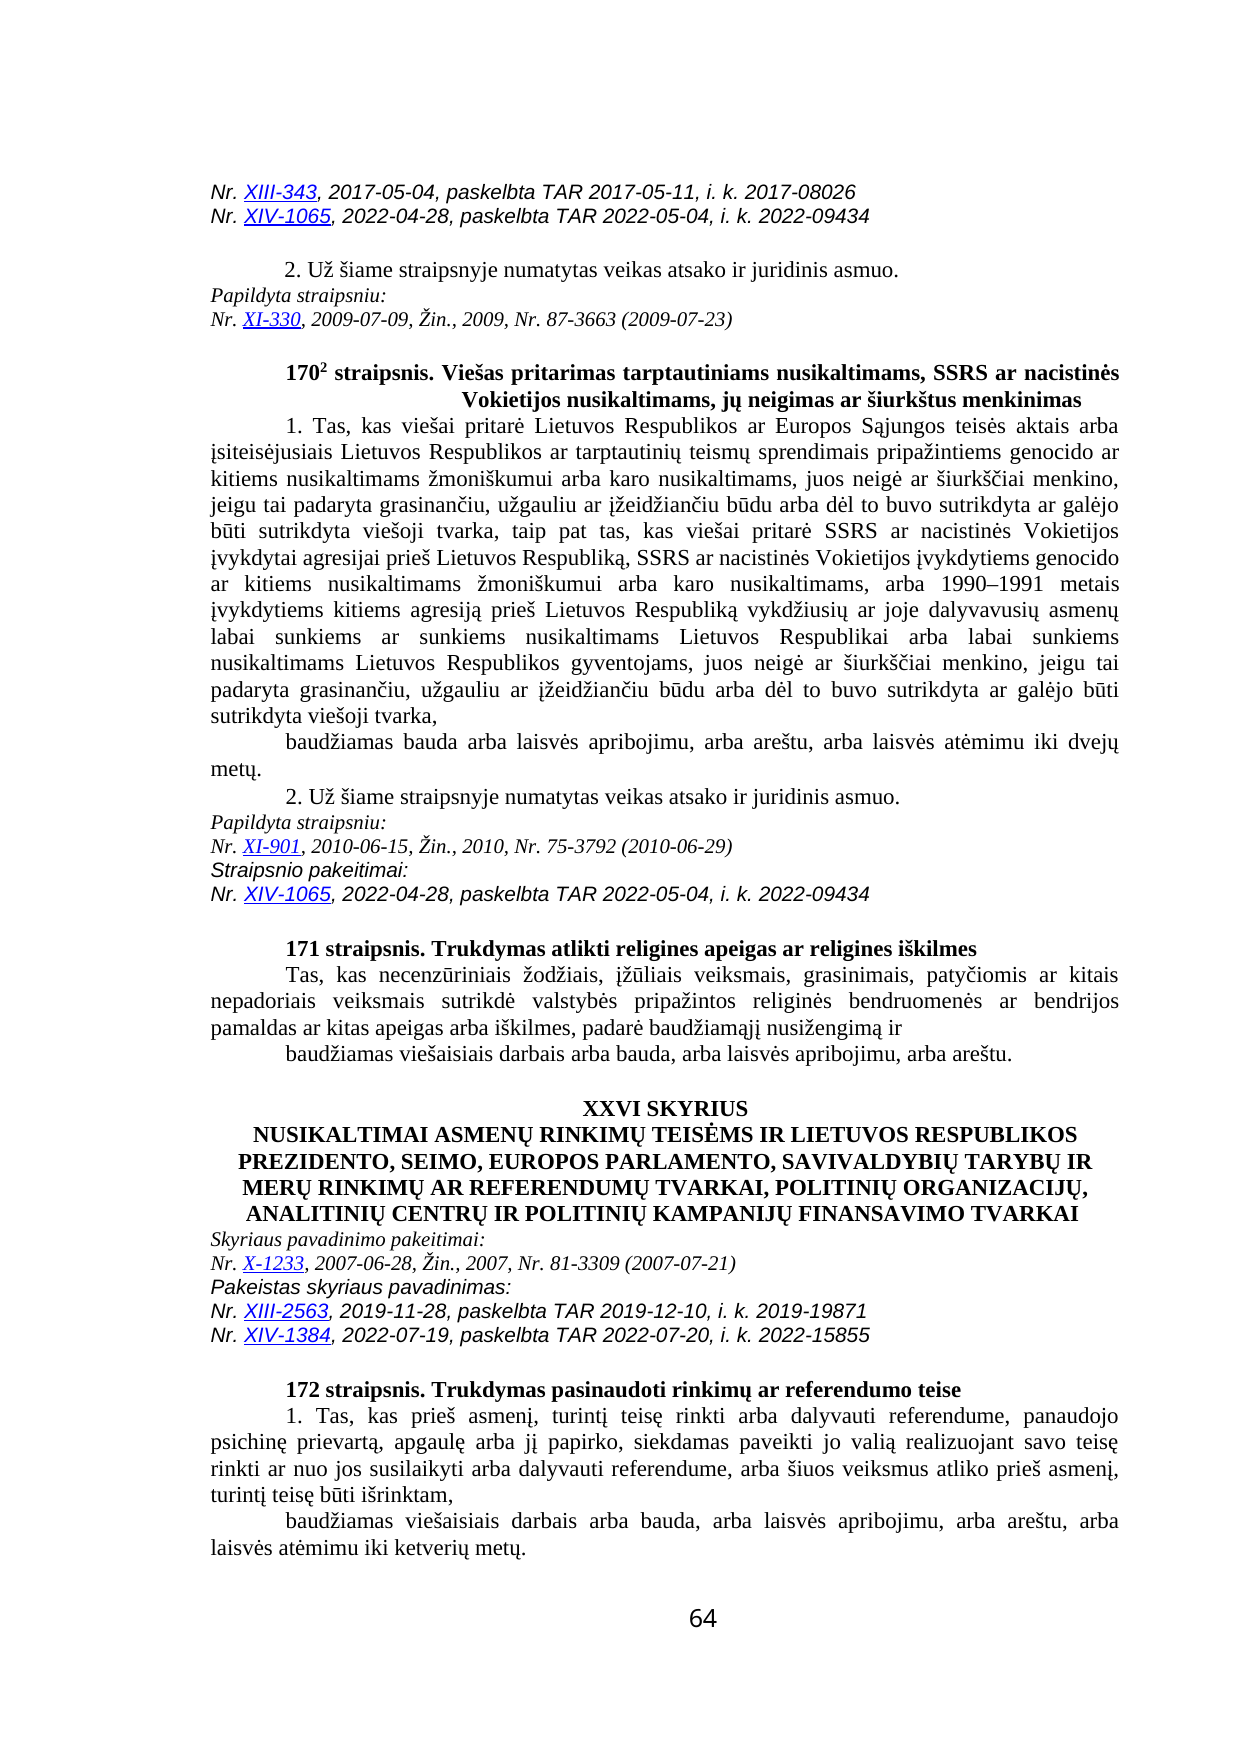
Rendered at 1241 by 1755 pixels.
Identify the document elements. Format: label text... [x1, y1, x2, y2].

text Tas, kas necenzūriniais žodžiais, įžūliais veiksmais, grasinimais, patyčiomis ar kitais nepadoriais veiksmais sutrikdė valstybės pripažintos religinės bendruomenės ar bendrijos pamaldas ar kitas apeigas arba iškilmes, padarė baudžiamąjį nusižengimą ir [210, 961, 1120, 1040]
text Nr. XIV-1065, 2022-04-28, paskelbta TAR 2022-05-04, i. k. 2022-09434 [210, 203, 1120, 227]
text 172 straipsnis. Trukdymas pasinaudoti rinkimų ar referendumo teise [210, 1376, 1120, 1402]
text baudžiamas bauda arba laisvės apribojimu, arba areštu, arba laisvės atėmimu iki dvejų metų. [210, 728, 1120, 781]
text Skyriaus pavadinimo pakeitimai: [210, 1227, 1120, 1251]
text 2. Už šiame straipsnyje numatytas veikas atsako ir juridinis asmuo. [210, 781, 1120, 810]
text baudžiamas viešaisiais darbais arba bauda, arba laisvės apribojimu, arba areštu, arba laisvės atėmimu iki ketverių metų. [210, 1507, 1120, 1560]
text Nr. XI-901, 2010-06-15, Žin., 2010, Nr. 75-3792 (2010-06-29) [210, 834, 1120, 858]
text Nr. X-1233, 2007-06-28, Žin., 2007, Nr. 81-3309 (2007-07-21) [210, 1251, 1120, 1275]
text 1. Tas, kas viešai pritarė Lietuvos Respublikos ar Europos Sąjungos teisės aktais arba įsiteisėjusiais Lietuvos Respublikos ar tarptautinių teismų sprendimais pripažintiems genocido ar kitiems nusikaltimams žmoniškumui arba karo nusikaltimams, juos neigė ar šiurkščiai menkino, jeigu tai padaryta grasinančiu, užgauliu ar įžeidžiančiu būdu arba dėl to buvo sutrikdyta ar galėjo būti sutrikdyta viešoji tvarka, taip pat tas, kas viešai pritarė SSRS ar nacistinės Vokietijos įvykdytai agresijai prieš Lietuvos Respubliką, SSRS ar nacistinės Vokietijos įvykdytiems genocido ar kitiems nusikaltimams žmoniškumui arba karo nusikaltimams, arba 1990–1991 metais įvykdytiems kitiems agresiją prieš Lietuvos Respubliką vykdžiusių ar joje dalyvavusių asmenų labai sunkiems ar sunkiems nusikaltimams Lietuvos Respublikai arba labai sunkiems nusikaltimams Lietuvos Respublikos gyventojams, juos neigė ar šiurkščiai menkino, jeigu tai padaryta grasinančiu, užgauliu ar įžeidžiančiu būdu arba dėl to buvo sutrikdyta ar galėjo būti sutrikdyta viešoji tvarka, [210, 412, 1120, 728]
text NUSIKALTIMAI ASMENŲ RINKIMŲ TEISĖMS IR LIETUVOS RESPUBLIKOS PREZIDENTO, SEIMO, EUROPOS PARLAMENTO, SAVIVALDYBIŲ TARYBŲ IR MERŲ RINKIMŲ AR REFERENDUMŲ TVARKAI, POLITINIŲ ORGANIZACIJŲ, ANALITINIŲ CENTRŲ IR POLITINIŲ KAMPANIJŲ FINANSAVIMO TVARKAI [210, 1121, 1120, 1227]
text Nr. XIII-343, 2017-05-04, paskelbta TAR 2017-05-11, i. k. 2017-08026 [210, 179, 1120, 203]
text 1. Tas, kas prieš asmenį, turintį teisę rinkti arba dalyvauti referendume, panaudojo psichinę prievartą, apgaulę arba jį papirko, siekdamas paveikti jo valią realizuojant savo teisę rinkti ar nuo jos susilaikyti arba dalyvauti referendume, arba šiuos veiksmus atliko prieš asmenį, turintį teisę būti išrinktam, [210, 1402, 1120, 1507]
text Nr. XIII-2563, 2019-11-28, paskelbta TAR 2019-12-10, i. k. 2019-19871 [210, 1299, 1120, 1323]
text Nr. XIV-1065, 2022-04-28, paskelbta TAR 2022-05-04, i. k. 2022-09434 [210, 882, 1120, 906]
text 2. Už šiame straipsnyje numatytas veikas atsako ir juridinis asmuo. [210, 256, 1120, 282]
text 171 straipsnis. Trukdymas atlikti religines apeigas ar religines iškilmes [210, 934, 1120, 961]
text Nr. XI-330, 2009-07-09, Žin., 2009, Nr. 87-3663 (2009-07-23) [210, 307, 1120, 331]
text Papildyta straipsniu: [210, 282, 1120, 307]
text 1702 straipsnis. Viešas pritarimas tarptautiniams nusikaltimams, SSRS ar nacistinės Vokietijos nusikaltimams, jų neigimas ar šiurkštus menkinimas [285, 359, 1120, 412]
text Straipsnio pakeitimai: [210, 858, 1120, 882]
text Papildyta straipsniu: [210, 810, 1120, 834]
subtitle XXVI SKYRIUS [210, 1095, 1120, 1121]
text Pakeistas skyriaus pavadinimas: [210, 1275, 1120, 1299]
text Nr. XIV-1384, 2022-07-19, paskelbta TAR 2022-07-20, i. k. 2022-15855 [210, 1323, 1120, 1347]
text baudžiamas viešaisiais darbais arba bauda, arba laisvės apribojimu, arba areštu. [210, 1040, 1120, 1066]
